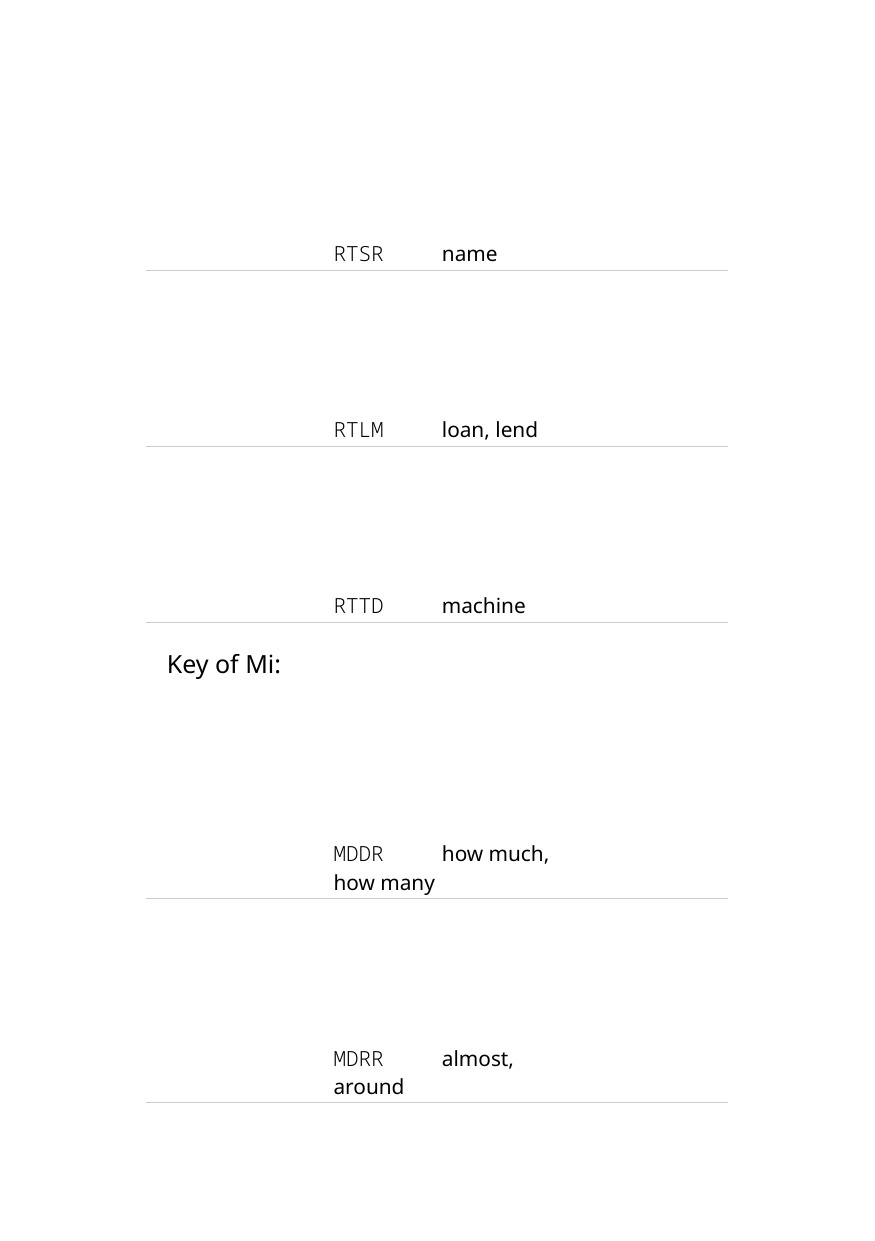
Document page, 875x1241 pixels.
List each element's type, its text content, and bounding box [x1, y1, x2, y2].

text MDRR almost, around [146, 899, 728, 1102]
text MDDR how much, how many [146, 693, 728, 898]
text RTSR name [146, 94, 728, 270]
text RTTD machine [146, 447, 728, 622]
subtitle Key of Mi: [167, 647, 728, 681]
text RTLM loan, lend [146, 271, 728, 446]
